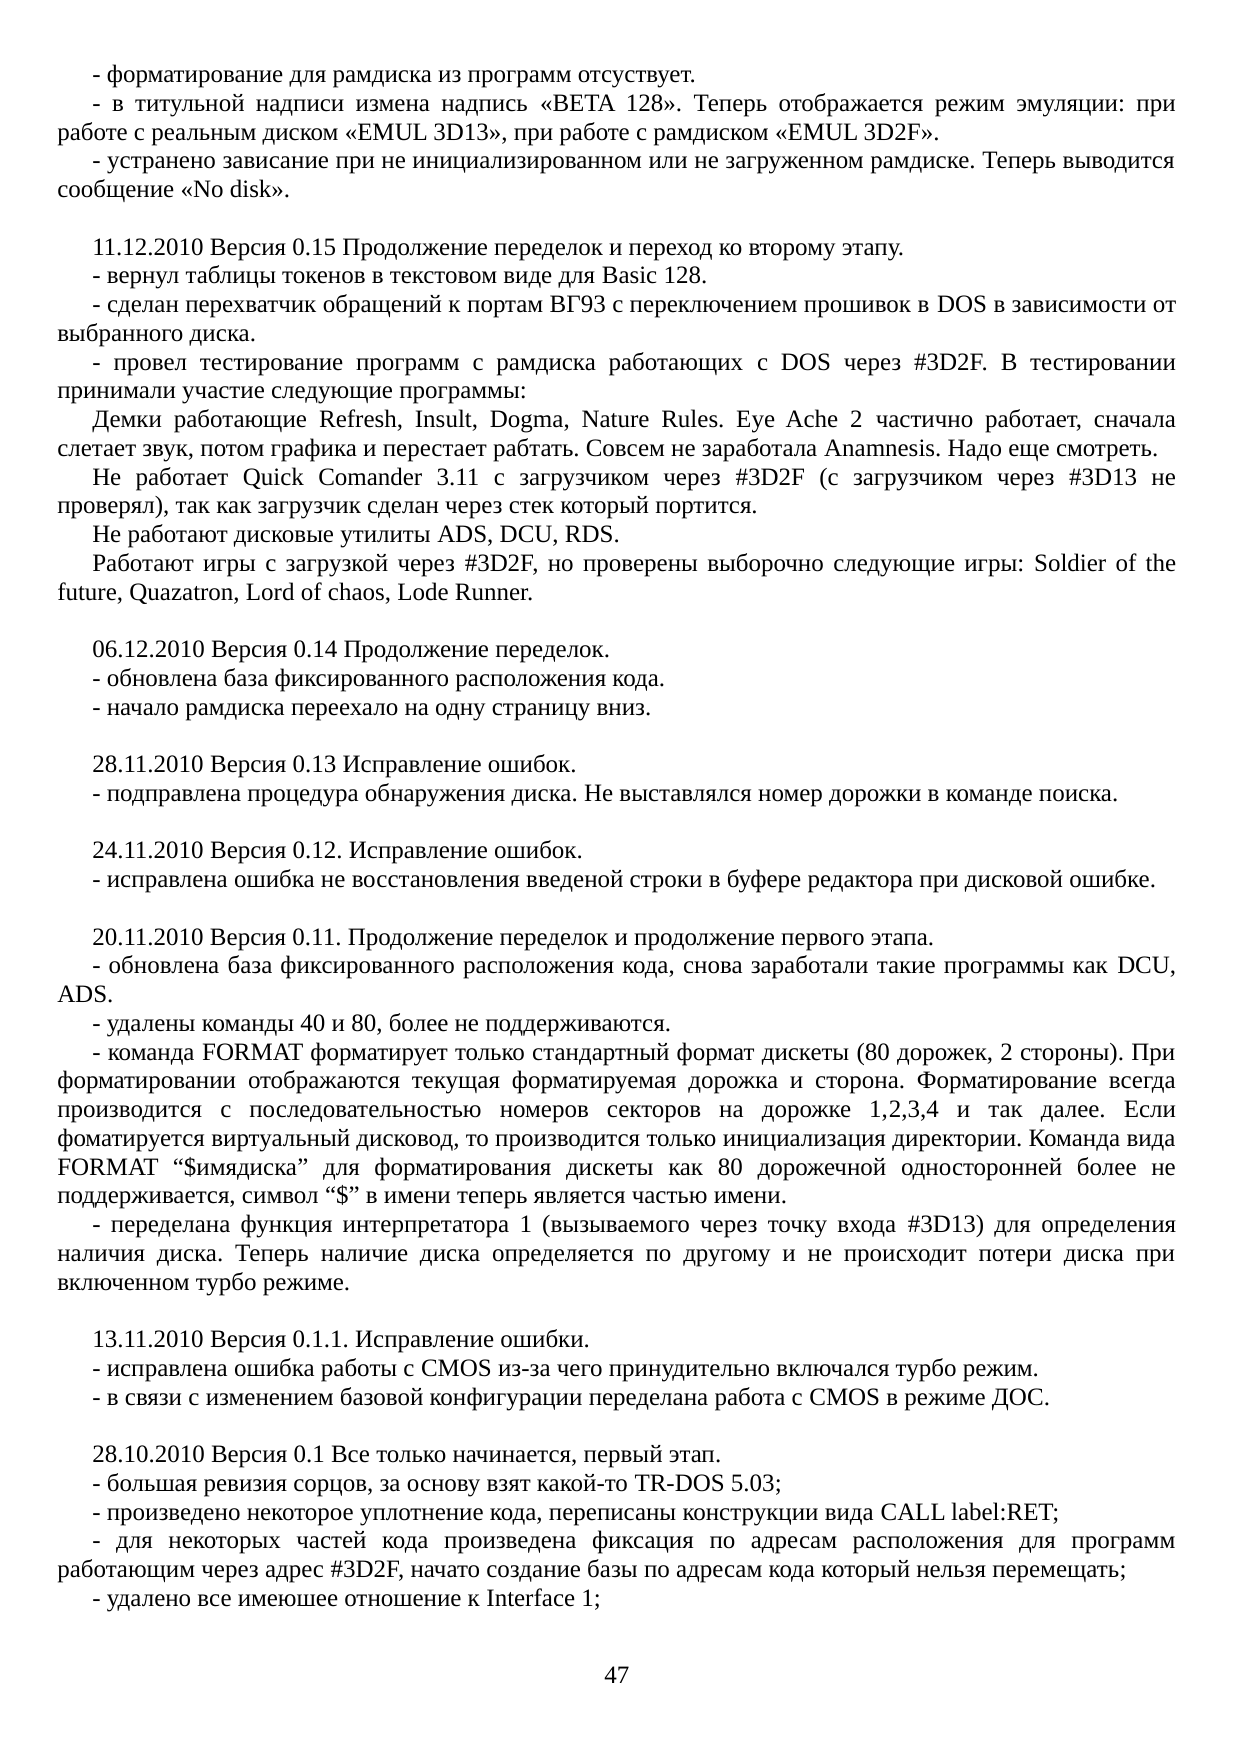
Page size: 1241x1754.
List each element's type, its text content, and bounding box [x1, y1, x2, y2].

text 20.11.2010 Версия 0.11. Продолжение переделок и продолжение первого этапа. [57, 922, 1176, 951]
text - устранено зависание при не инициализированном или не загруженном рамдиске. Теперь выводится сообщение «No disk». [57, 146, 1176, 203]
text 28.11.2010 Версия 0.13 Исправление ошибок. [57, 749, 1176, 778]
text - начало рамдиска переехало на одну страницу вниз. [57, 692, 1176, 721]
text - сделан перехватчик обращений к портам ВГ93 с переключением прошивок в DOS в зависимости от выбранного диска. [57, 289, 1176, 347]
text - обновлена база фиксированного расположения кода. [57, 663, 1176, 692]
text - исправлена ошибка не восстановления введеной строки в буфере редактора при дисковой ошибке. [57, 864, 1176, 893]
text - исправлена ошибка работы с CMOS из-за чего принудительно включался турбо режим. [57, 1353, 1176, 1382]
text - для некоторых частей кода произведена фиксация по адресам расположения для программ работающим через адрес #3D2F, начато создание базы по адресам кода который нельзя перемещать; [57, 1526, 1176, 1583]
text 28.10.2010 Версия 0.1 Все только начинается, первый этап. [57, 1439, 1176, 1468]
text - команда FORMAT форматирует только стандартный формат дискеты (80 дорожек, 2 стороны). При форматировании отображаются текущая форматируемая дорожка и сторона. Форматирование всегда производится с последовательностью номеров секторов на дорожке 1,2,3,4 и так далее. Если фоматируется виртуальный дисковод, то производится только инициализация директории. Команда вида FORMAT “$имядиска” для форматирования дискеты как 80 дорожечной односторонней более не поддерживается, символ “$” в имени теперь является частью имени. [57, 1037, 1176, 1209]
text 11.12.2010 Версия 0.15 Продолжение переделок и переход ко второму этапу. [57, 232, 1176, 261]
text - удалено все имеюшее отношение к Interface 1; [57, 1583, 1176, 1612]
text - большая ревизия сорцов, за основу взят какой-то TR-DOS 5.03; [57, 1468, 1176, 1497]
text Работают игры с загрузкой через #3D2F, но проверены выборочно следующие игры: Soldier of the future, Quazatron, Lord of chaos, Lode Runner. [57, 548, 1176, 606]
text - переделана функция интерпретатора 1 (вызываемого через точку входа #3D13) для определения наличия диска. Теперь наличие диска определяется по другому и не происходит потери диска при включенном турбо режиме. [57, 1209, 1176, 1296]
text 13.11.2010 Версия 0.1.1. Исправление ошибки. [57, 1324, 1176, 1353]
text Не работает Quick Comander 3.11 с загрузчиком через #3D2F (с загрузчиком через #3D13 не проверял), так как загрузчик сделан через стек который портится. [57, 462, 1176, 519]
text 06.12.2010 Версия 0.14 Продолжение переделок. [57, 634, 1176, 663]
text Демки работающие Refresh, Insult, Dogma, Nature Rules. Eye Ache 2 частично работает, сначала слетает звук, потом графика и перестает рабтать. Совсем не заработала Anamnesis. Надо еще смотреть. [57, 404, 1176, 462]
text - провел тестирование программ с рамдиска работающих c DOS через #3D2F. В тестировании принимали участие следующие программы: [57, 347, 1176, 404]
text 24.11.2010 Версия 0.12. Исправление ошибок. [57, 836, 1176, 864]
text - произведено некоторое уплотнение кода, переписаны конструкции вида CALL label:RET; [57, 1497, 1176, 1526]
text - в титульной надписи измена надпись «BETA 128». Теперь отображается режим эмуляции: при работе с реальным диском «EMUL 3D13», при работе с рамдиском «EMUL 3D2F». [57, 88, 1176, 146]
text - в связи с изменением базовой конфигурации переделана работа с CMOS в режиме ДОС. [57, 1382, 1176, 1411]
text - вернул таблицы токенов в текстовом виде для Basic 128. [57, 261, 1176, 289]
text - удалены команды 40 и 80, более не поддерживаются. [57, 1008, 1176, 1037]
text - форматирование для рамдиска из программ отсуствует. [57, 59, 1176, 88]
text - подправлена процедура обнаружения диска. Не выставлялся номер дорожки в команде поиска. [57, 778, 1176, 807]
text - обновлена база фиксированного расположения кода, снова заработали такие программы как DCU, ADS. [57, 951, 1176, 1008]
text Не работают дисковые утилиты ADS, DCU, RDS. [57, 519, 1176, 548]
